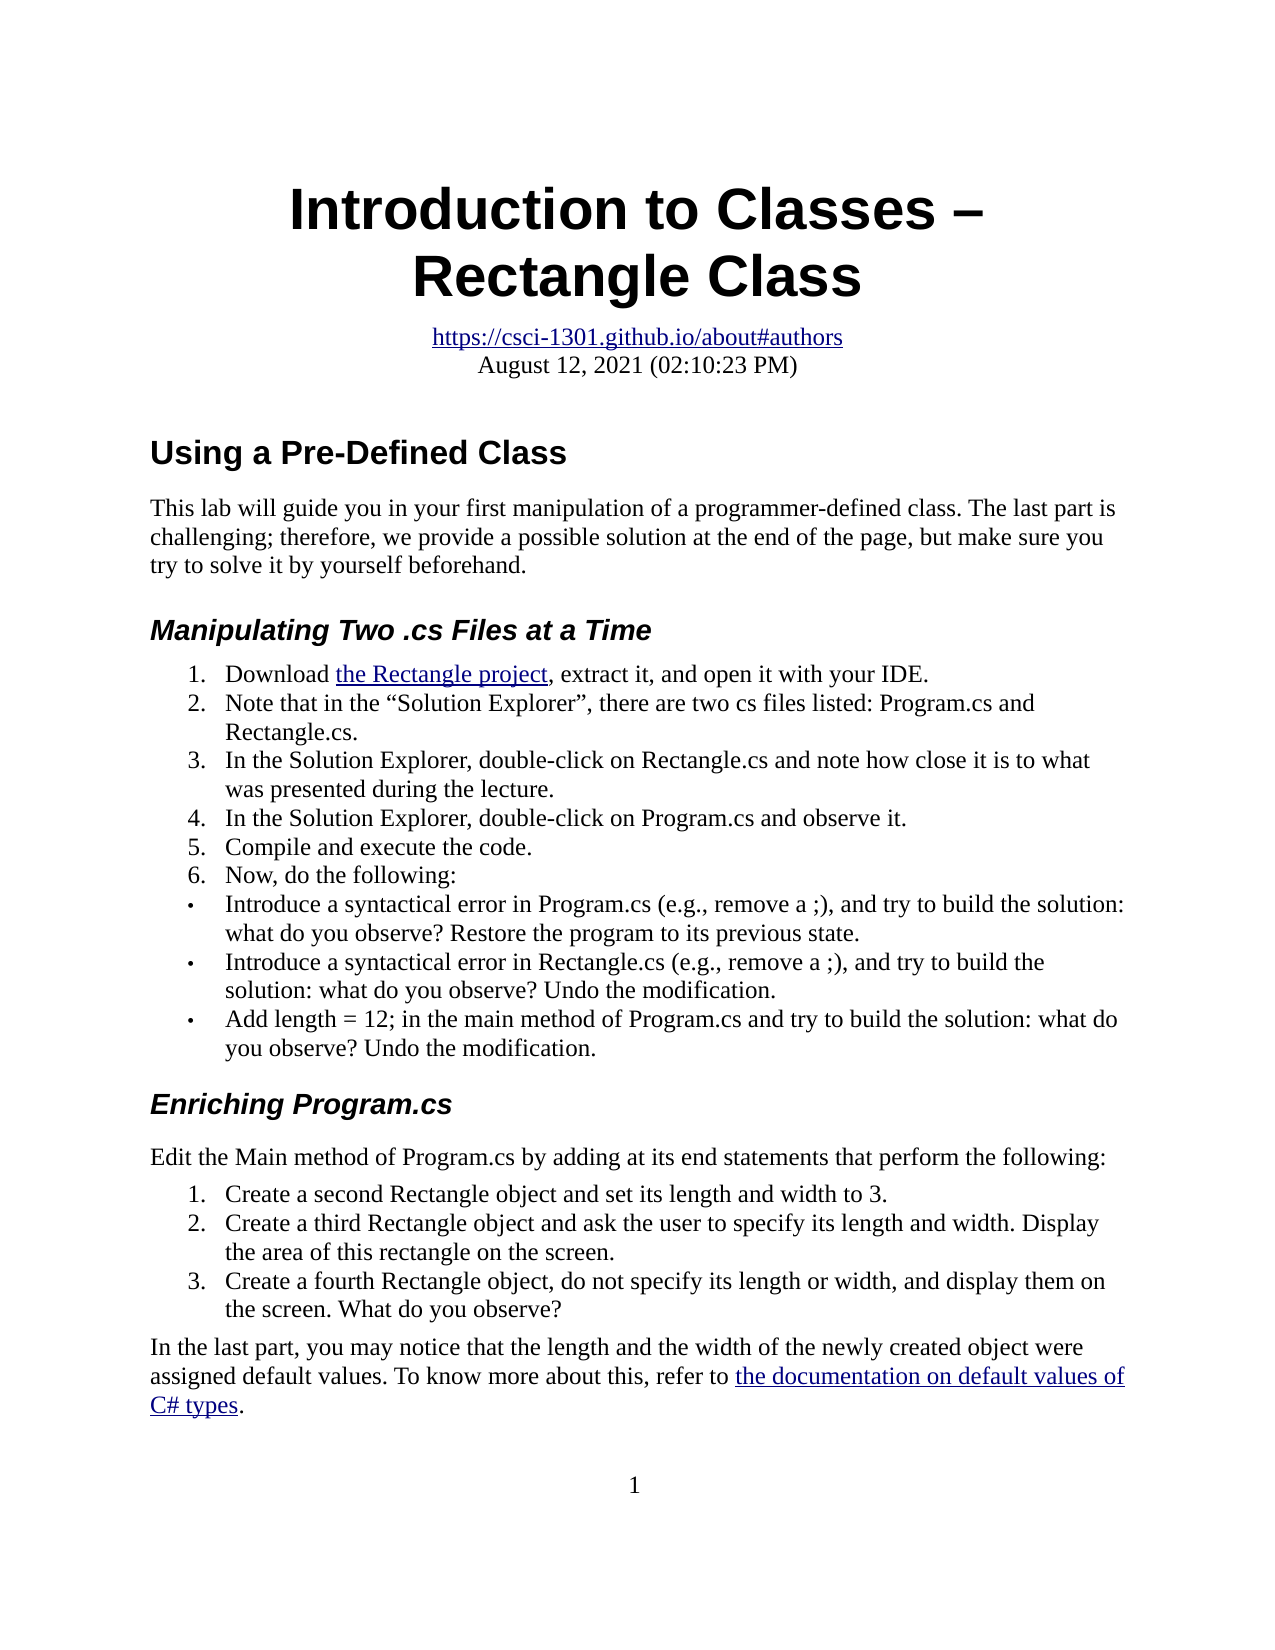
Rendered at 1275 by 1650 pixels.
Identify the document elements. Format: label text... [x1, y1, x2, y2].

subtitle Enriching Program.cs [150, 1087, 1125, 1120]
text August 12, 2021 (02:10:23 PM) [150, 350, 1125, 379]
subtitle Manipulating Two .cs Files at a Time [150, 613, 1125, 647]
list In the Solution Explorer, double-click on Rectangle.cs and note how close it is to what was presented during the lecture. [187, 746, 1125, 803]
title Introduction to Classes – Rectangle Class [150, 175, 1125, 309]
list Download the Rectangle project, extract it, and open it with your IDE. [187, 659, 1125, 688]
list Create a third Rectangle object and ask the user to specify its length and width. Display the area of this rectangle on the screen. [187, 1208, 1125, 1266]
text Edit the Main method of Program.cs by adding at its end statements that perform the following: [150, 1142, 1125, 1171]
list In the Solution Explorer, double-click on Program.cs and observe it. [187, 803, 1125, 832]
text https://csci-1301.github.io/about#authors [150, 322, 1125, 350]
text This lab will guide you in your first manipulation of a programmer-defined class. The last part is challenging; therefore, we provide a possible solution at the end of the page, but make sure you try to solve it by yourself beforehand. [150, 493, 1125, 579]
text In the last part, you may notice that the length and the width of the newly created object were assigned default values. To know more about this, refer to the documentation on default values of C# types. [150, 1332, 1125, 1418]
list Add length = 12; in the main method of Program.cs and try to build the solution: what do you observe? Undo the modification. [187, 1004, 1125, 1062]
list Note that in the “Solution Explorer”, there are two cs files listed: Program.cs and Rectangle.cs. [187, 688, 1125, 746]
list Introduce a syntactical error in Rectangle.cs (e.g., remove a ;), and try to build the solution: what do you observe? Undo the modification. [187, 947, 1125, 1004]
subtitle Using a Pre-Defined Class [150, 433, 1125, 472]
list Create a fourth Rectangle object, do not specify its length or width, and display them on the screen. What do you observe? [187, 1266, 1125, 1323]
list Create a second Rectangle object and set its length and width to 3. [187, 1179, 1125, 1208]
list Compile and execute the code. [187, 832, 1125, 861]
list Now, do the following: [187, 861, 1125, 889]
list Introduce a syntactical error in Program.cs (e.g., remove a ;), and try to build the solution: what do you observe? Restore the program to its previous state. [187, 889, 1125, 947]
